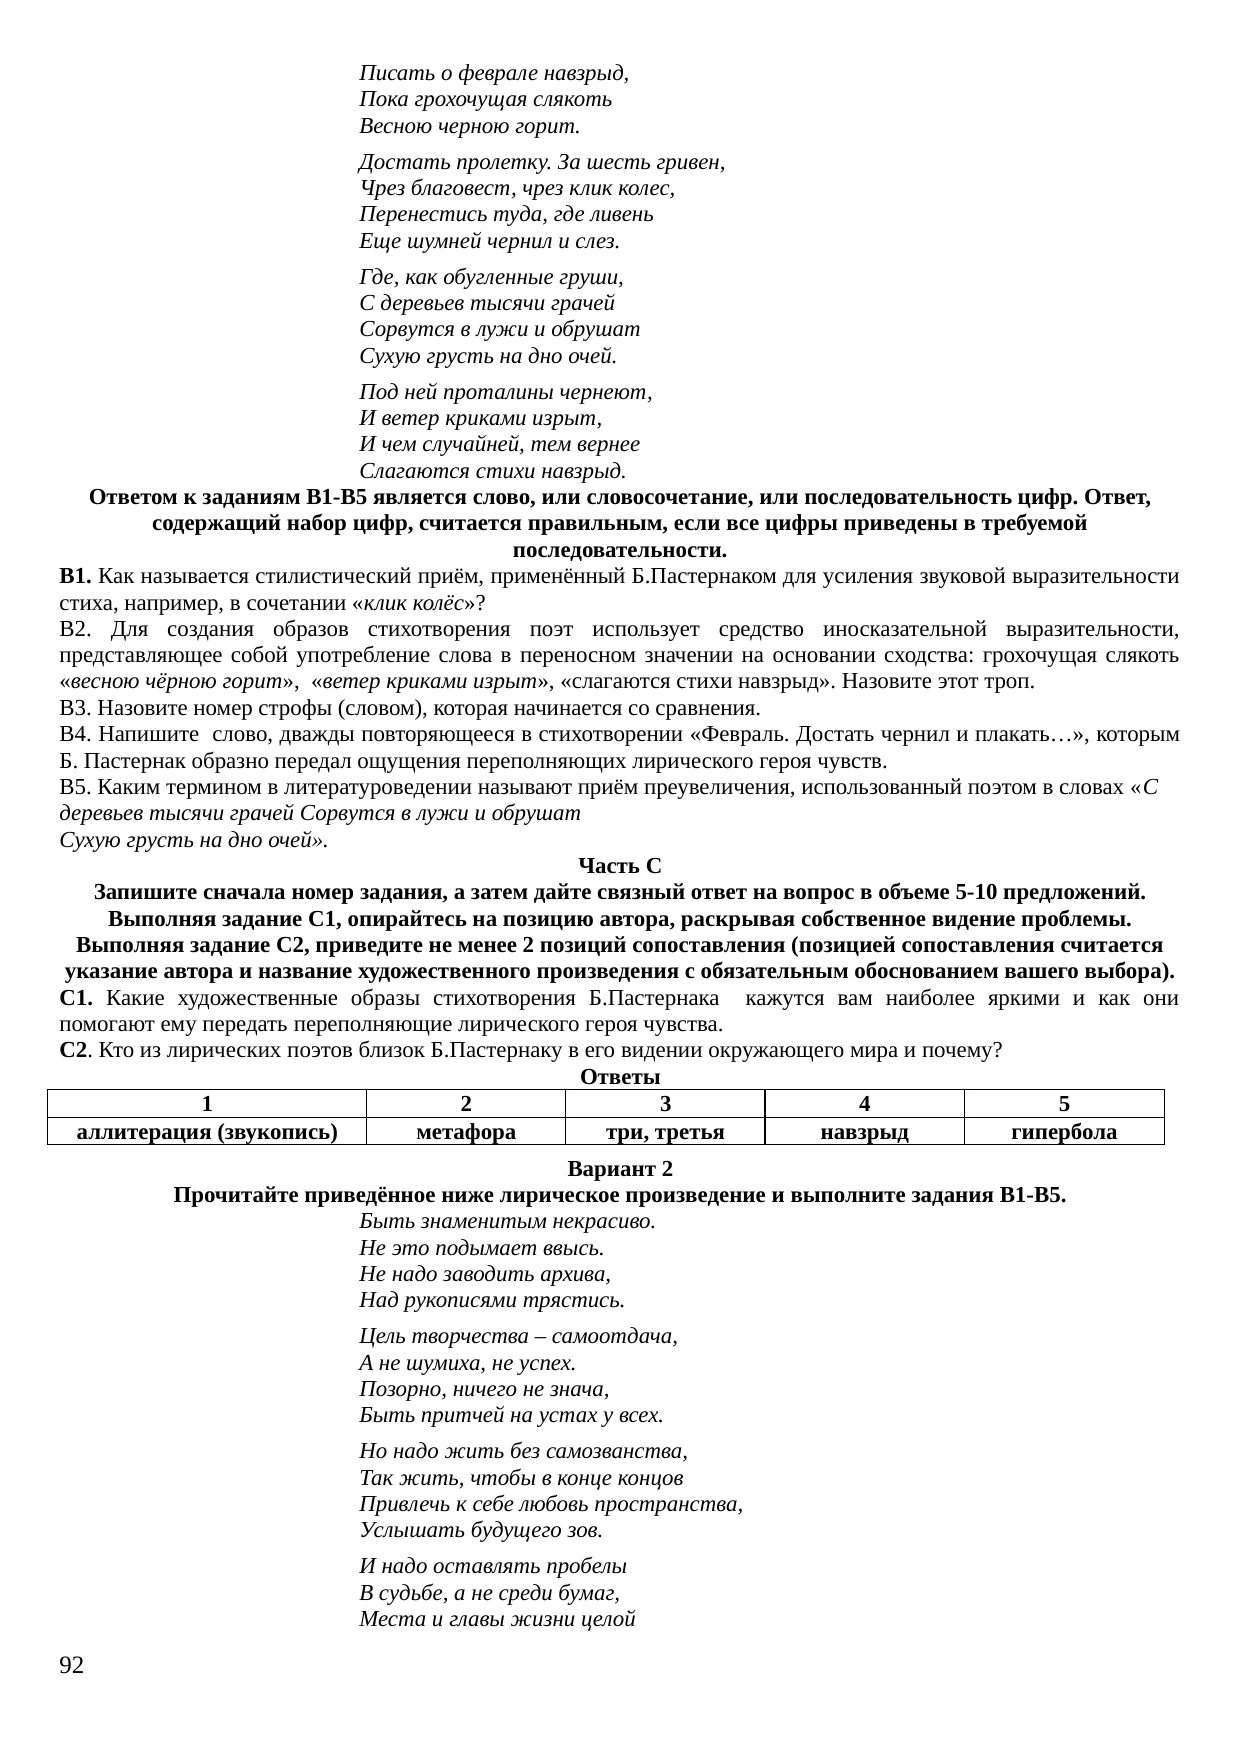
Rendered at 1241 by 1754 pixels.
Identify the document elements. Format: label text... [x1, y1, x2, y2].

table_cell гипербола [965, 1118, 1164, 1144]
text Писать о феврале навзрыд, [359, 59, 1181, 85]
text Часть С [59, 852, 1181, 878]
text Весною черною горит. [359, 112, 1181, 138]
text Где, как обугленные груши, [359, 263, 1181, 289]
text Места и главы жизни целой [359, 1605, 1181, 1631]
text А не шумиха, не успех. [359, 1349, 1181, 1375]
table_header 5 [965, 1090, 1164, 1117]
text Сорвутся в лужи и обрушат [359, 315, 1181, 342]
text Не надо заводить архива, [359, 1260, 1181, 1286]
text С1. Какие художественные образы стихотворения Б.Пастернака кажутся вам наиболее яркими и как они помогают ему передать переполняющие лирического героя чувства. [59, 984, 1181, 1037]
text Цель творчества – самоотдача, [359, 1322, 1181, 1349]
text С деревьев тысячи грачей [359, 289, 1181, 315]
table_header 4 [766, 1090, 964, 1117]
text Перенестись туда, где ливень [359, 200, 1181, 227]
text С2. Кто из лирических поэтов близок Б.Пастернаку в его видении окружающего мира и почему? [59, 1037, 1181, 1063]
text Ответом к заданиям В1-В5 является слово, или словосочетание, или последовательность цифр. Ответ, содержащий набор цифр, считается правильным, если все цифры приведены в требуемой последовательности. [59, 483, 1181, 562]
text В2. Для создания образов стихотворения поэт использует средство иносказательной выразительности, представляющее собой употребление слова в переносном значении на основании сходства: грохочущая слякоть «весною чёрною горит», «ветер криками изрыт», «слагаются стихи навзрыд». Назовите этот троп. [59, 615, 1181, 694]
text Сухую грусть на дно очей». [59, 826, 1181, 852]
text Еще шумней чернил и слез. [359, 227, 1181, 253]
table_cell навзрыд [766, 1118, 964, 1144]
text Над рукописями трястись. [359, 1286, 1181, 1313]
text Слагаются стихи навзрыд. [359, 457, 1181, 483]
text Под ней проталины чернеют, [359, 378, 1181, 404]
text И ветер криками изрыт, [359, 404, 1181, 430]
text Пока грохочущая слякоть [359, 85, 1181, 112]
text Не это подымает ввысь. [359, 1234, 1181, 1260]
text Достать пролетку. За шесть гривен, [359, 148, 1181, 174]
table_header 1 [48, 1090, 366, 1117]
text И надо оставлять пробелы [359, 1552, 1181, 1579]
text Так жить, чтобы в конце концов [359, 1464, 1181, 1490]
text И чем случайней, тем вернее [359, 430, 1181, 457]
table_header 2 [367, 1090, 565, 1117]
text В1. Как называется стилистический приём, применённый Б.Пастернаком для усиления звуковой выразительности стиха, например, в сочетании «клик колёс»? [59, 562, 1181, 615]
text В судьбе, а не среди бумаг, [359, 1579, 1181, 1605]
table_cell аллитерация (звукопись) [48, 1118, 366, 1144]
text Прочитайте приведённое ниже лирическое произведение и выполните задания В1-В5. [59, 1181, 1181, 1207]
text В4. Напишите слово, дважды повторяющееся в стихотворении «Февраль. Достать чернил и плакать…», которым Б. Пастернак образно передал ощущения переполняющих лирического героя чувств. [59, 720, 1181, 773]
text В3. Назовите номер строфы (словом), которая начинается со сравнения. [59, 694, 1181, 720]
text Запишите сначала номер задания, а затем дайте связный ответ на вопрос в объеме 5-10 предложений. Выполняя задание С1, опирайтесь на позицию автора, раскрывая собственное видение проблемы. Выполняя задание С2, приведите не менее 2 позиций сопоставления (позицией сопоставления считается указание автора и название художественного произведения с обязательным обоснованием вашего выбора). [59, 878, 1181, 984]
text Чрез благовест, чрез клик колес, [359, 174, 1181, 200]
text Сухую грусть на дно очей. [359, 342, 1181, 368]
table_header 3 [566, 1090, 764, 1117]
table_cell три, третья [566, 1118, 764, 1144]
text Услышать будущего зов. [359, 1516, 1181, 1543]
text В5. Каким термином в литературоведении называют приём преувеличения, использованный поэтом в словах «С деревьев тысячи грачей Сорвутся в лужи и обрушат [59, 773, 1181, 826]
text Но надо жить без самозванства, [359, 1437, 1181, 1464]
text Быть притчей на устах у всех. [359, 1401, 1181, 1428]
text Вариант 2 [59, 1155, 1181, 1181]
table_cell метафора [367, 1118, 565, 1144]
text Быть знаменитым некрасиво. [359, 1207, 1181, 1234]
text Ответы [59, 1063, 1181, 1089]
text Привлечь к себе любовь пространства, [359, 1490, 1181, 1516]
text Позорно, ничего не знача, [359, 1375, 1181, 1401]
